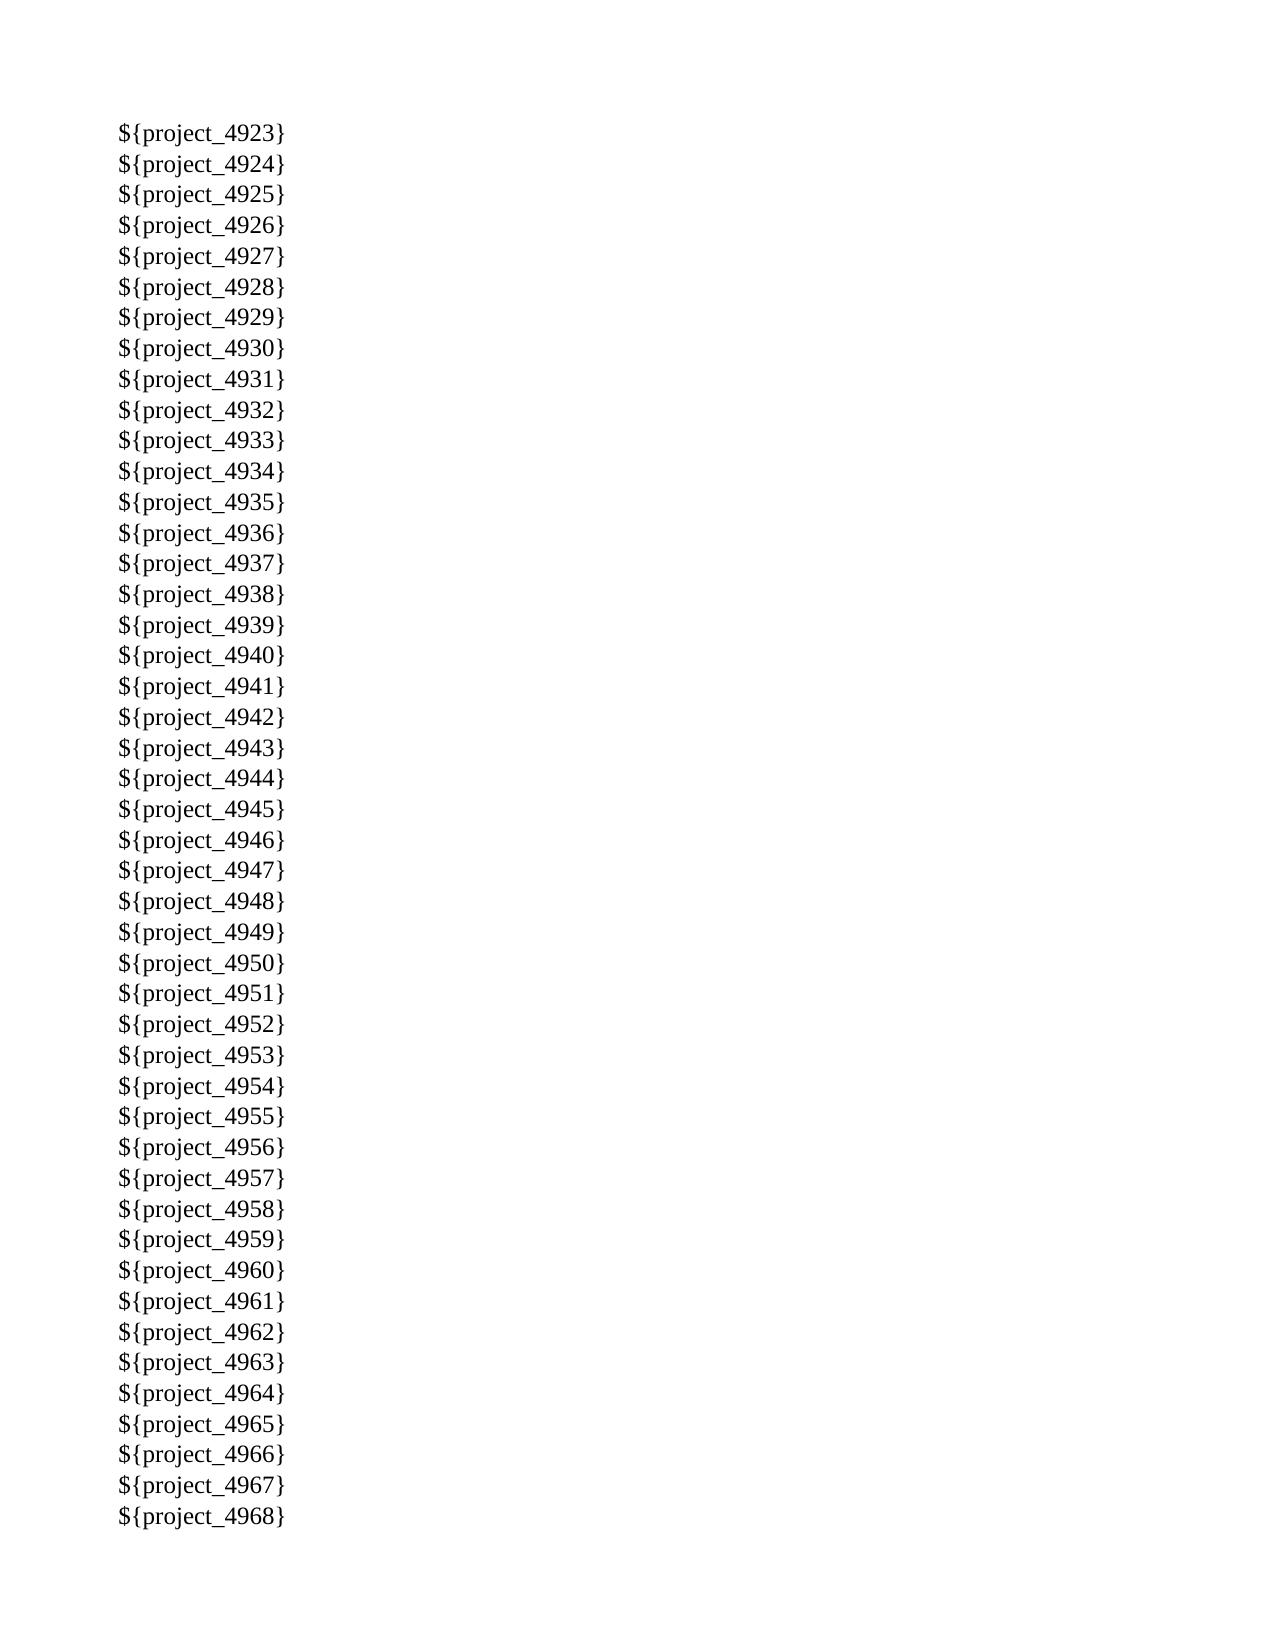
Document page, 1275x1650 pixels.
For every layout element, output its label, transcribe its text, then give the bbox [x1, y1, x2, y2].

text ${project_4962} [118, 1317, 1157, 1345]
text ${project_4941} [118, 671, 1157, 700]
text ${project_4939} [118, 610, 1157, 638]
text ${project_4925} [118, 179, 1157, 208]
text ${project_4951} [118, 978, 1157, 1007]
text ${project_4924} [118, 149, 1157, 178]
text ${project_4933} [118, 425, 1157, 454]
text ${project_4960} [118, 1255, 1157, 1284]
text ${project_4964} [118, 1378, 1157, 1407]
text ${project_4927} [118, 241, 1157, 270]
text ${project_4932} [118, 395, 1157, 423]
text ${project_4923} [118, 118, 1157, 147]
text ${project_4949} [118, 917, 1157, 946]
text ${project_4937} [118, 548, 1157, 577]
text ${project_4965} [118, 1409, 1157, 1437]
text ${project_4942} [118, 702, 1157, 731]
text ${project_4963} [118, 1347, 1157, 1376]
text ${project_4945} [118, 794, 1157, 823]
text ${project_4947} [118, 856, 1157, 884]
text ${project_4950} [118, 948, 1157, 977]
text ${project_4952} [118, 1009, 1157, 1038]
text ${project_4967} [118, 1470, 1157, 1499]
text ${project_4929} [118, 302, 1157, 331]
text ${project_4968} [118, 1501, 1157, 1530]
text ${project_4936} [118, 518, 1157, 546]
text ${project_4955} [118, 1101, 1157, 1130]
text ${project_4953} [118, 1040, 1157, 1069]
text ${project_4948} [118, 886, 1157, 915]
text ${project_4934} [118, 456, 1157, 485]
text ${project_4938} [118, 579, 1157, 608]
text ${project_4935} [118, 487, 1157, 516]
text ${project_4931} [118, 364, 1157, 393]
text ${project_4959} [118, 1224, 1157, 1253]
text ${project_4928} [118, 272, 1157, 301]
text ${project_4930} [118, 333, 1157, 362]
text ${project_4940} [118, 641, 1157, 669]
text ${project_4966} [118, 1439, 1157, 1468]
text ${project_4954} [118, 1071, 1157, 1099]
text ${project_4926} [118, 210, 1157, 239]
text ${project_4946} [118, 825, 1157, 854]
text ${project_4943} [118, 733, 1157, 761]
text ${project_4956} [118, 1132, 1157, 1161]
text ${project_4944} [118, 763, 1157, 792]
text ${project_4961} [118, 1286, 1157, 1314]
text ${project_4957} [118, 1163, 1157, 1192]
text ${project_4958} [118, 1194, 1157, 1222]
